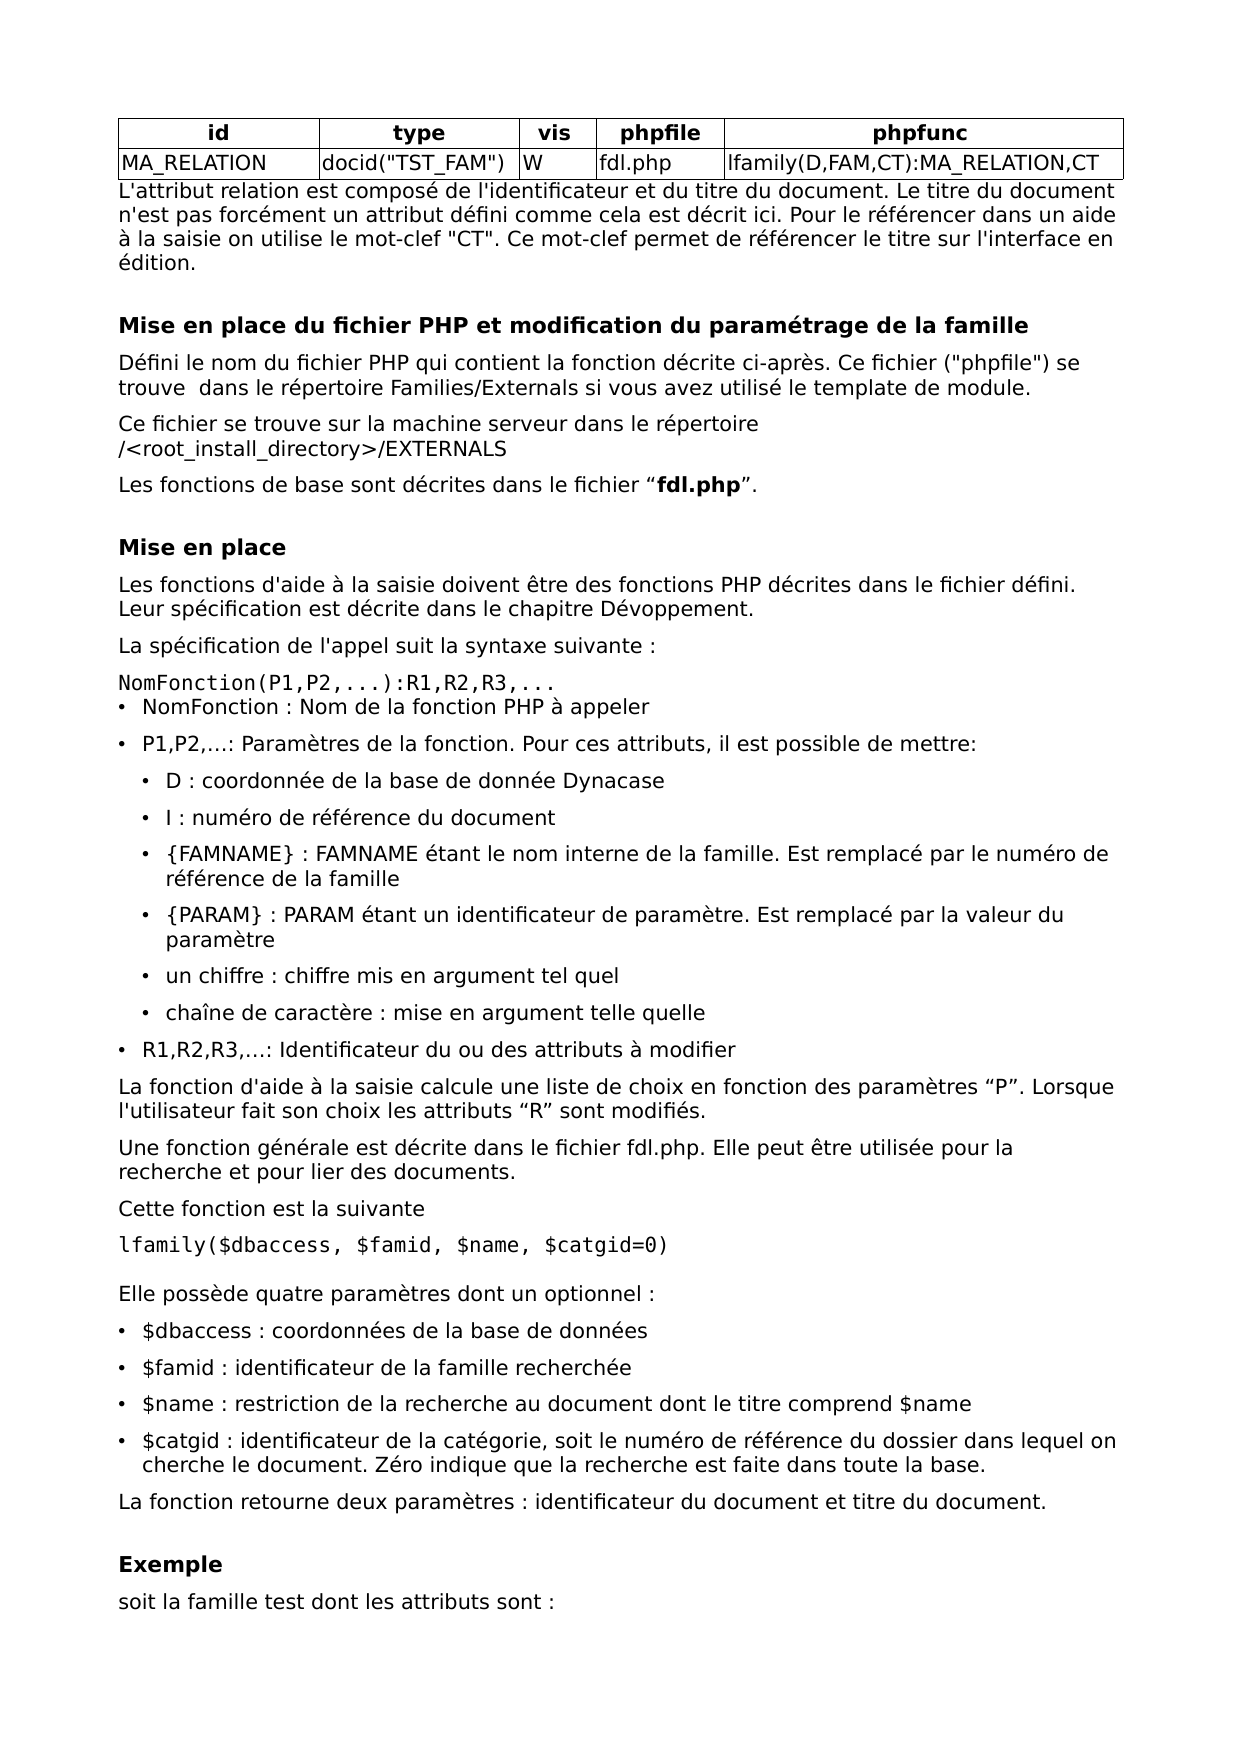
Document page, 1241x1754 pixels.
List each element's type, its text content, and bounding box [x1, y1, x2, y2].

text La fonction d'aide à la saisie calcule une liste de choix en fonction des paramètres “P”. Lorsque l'utilisateur fait son choix les attributs “R” sont modifiés. [118, 1075, 1122, 1123]
list NomFonction : Nom de la fonction PHP à appeler [118, 695, 1122, 719]
list D : coordonnée de la base de donnée Dynacase [142, 769, 1122, 793]
list un chiffre : chiffre mis en argument tel quel [142, 964, 1122, 989]
table_header phpfile [597, 119, 724, 148]
table_cell MA_RELATION [119, 149, 319, 178]
list {FAMNAME} : FAMNAME étant le nom interne de la famille. Est remplacé par le numéro de référence de la famille [142, 842, 1122, 891]
list {PARAM} : PARAM étant un identificateur de paramètre. Est remplacé par la valeur du paramètre [142, 903, 1122, 952]
subtitle Exemple [118, 1552, 1122, 1577]
table_header type [320, 119, 519, 148]
table_header vis [520, 119, 596, 148]
list R1,R2,R3,…: Identificateur du ou des attributs à modifier [118, 1038, 1122, 1062]
text Une fonction générale est décrite dans le fichier fdl.php. Elle peut être utilisée pour la recherche et pour lier des documents. [118, 1136, 1122, 1184]
text soit la famille test dont les attributs sont : [118, 1590, 1122, 1614]
table_header phpfunc [725, 119, 1123, 148]
table_header id [119, 119, 319, 148]
text Ce fichier se trouve sur la machine serveur dans le répertoire /<root_install_directory>/EXTERNALS [118, 412, 1122, 461]
table_cell W [520, 149, 596, 178]
subtitle Mise en place du fichier PHP et modification du paramétrage de la famille [118, 313, 1122, 339]
subtitle Mise en place [118, 535, 1122, 561]
text Les fonctions de base sont décrites dans le fichier “fdl.php”. [118, 473, 1122, 498]
text La spécification de l'appel suit la syntaxe suivante : [118, 634, 1122, 658]
text Les fonctions d'aide à la saisie doivent être des fonctions PHP décrites dans le fichier défini. Leur spécification est décrite dans le chapitre Dévoppement. [118, 573, 1122, 622]
text L'attribut relation est composé de l'identificateur et du titre du document. Le titre du document n'est pas forcément un attribut défini comme cela est décrit ici. Pour le référencer dans un aide à la saisie on utilise le mot-clef "CT". Ce mot-clef permet de référencer le titre sur l'interface en édition. [118, 180, 1122, 276]
table_cell fdl.php [597, 149, 724, 178]
list $name : restriction de la recherche au document dont le titre comprend $name [118, 1392, 1122, 1417]
text Défini le nom du fichier PHP qui contient la fonction décrite ci-après. Ce fichier ("phpfile") se trouve dans le répertoire Families/Externals si vous avez utilisé le template de module. [118, 351, 1122, 400]
text La fonction retourne deux paramètres : identificateur du document et titre du document. [118, 1490, 1122, 1514]
list P1,P2,…: Paramètres de la fonction. Pour ces attributs, il est possible de mettre: [118, 732, 1122, 756]
table_cell lfamily(D,FAM,CT):MA_RELATION,CT [725, 149, 1123, 178]
list $catgid : identificateur de la catégorie, soit le numéro de référence du dossier dans lequel on cherche le document. Zéro indique que la recherche est faite dans toute la base. [118, 1429, 1122, 1478]
list $famid : identificateur de la famille recherchée [118, 1356, 1122, 1380]
table_cell docid("TST_FAM") [320, 149, 519, 178]
text Elle possède quatre paramètres dont un optionnel : [118, 1282, 1122, 1306]
text lfamily($dbaccess, $famid, $name, $catgid=0) [118, 1233, 1122, 1258]
text Cette fonction est la suivante [118, 1197, 1122, 1221]
text NomFonction(P1,P2,...):R1,R2,R3,... [118, 671, 1122, 695]
list I : numéro de référence du document [142, 806, 1122, 830]
list chaîne de caractère : mise en argument telle quelle [142, 1001, 1122, 1025]
list $dbaccess : coordonnées de la base de données [118, 1319, 1122, 1343]
